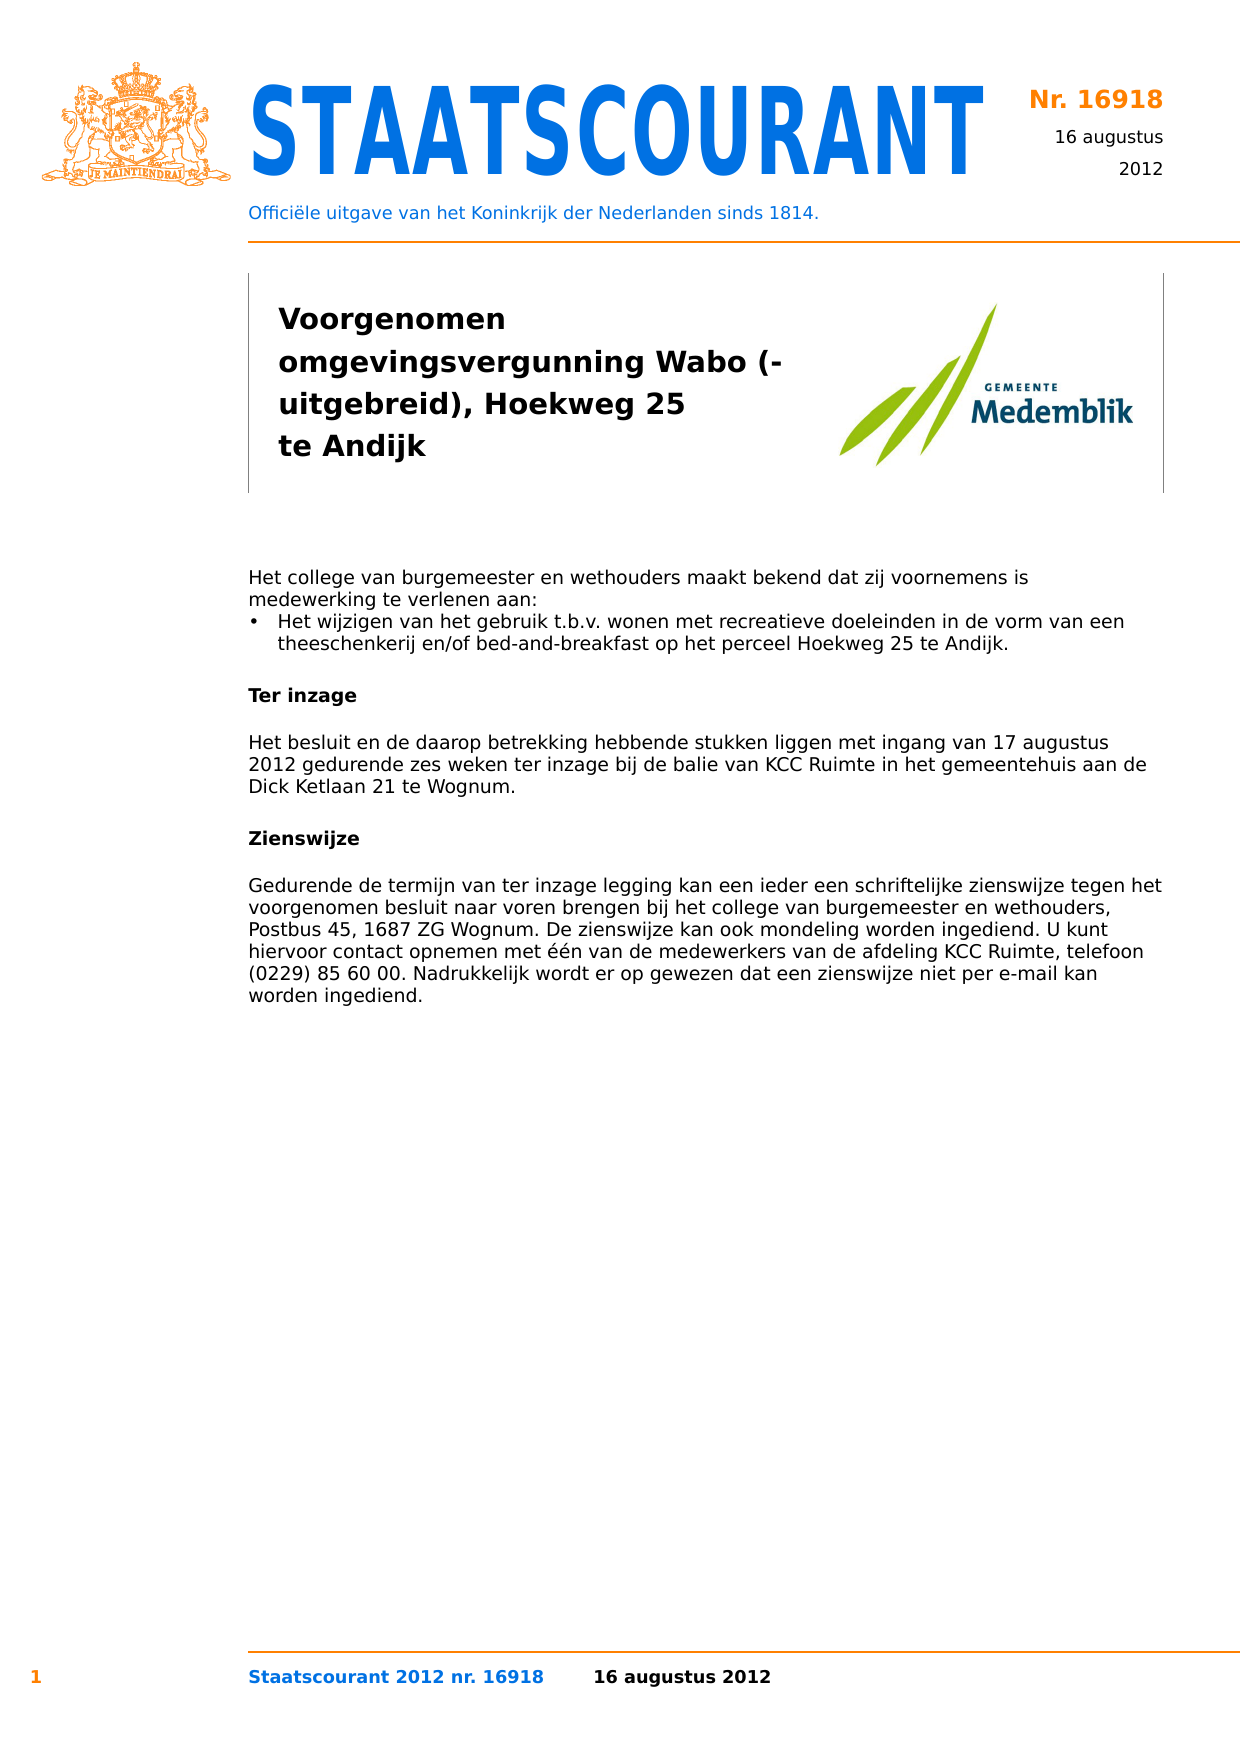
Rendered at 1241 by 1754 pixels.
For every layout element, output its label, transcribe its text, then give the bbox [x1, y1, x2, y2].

text Gedurende de termijn van ter inzage legging kan een ieder een schriftelijke zienswijze tegen het voorgenomen besluit naar voren brengen bij het college van burgemeester en wethouders, Postbus 45, 1687 ZG Wognum. De zienswijze kan ook mondeling worden ingediend. U kunt hiervoor contact opnemen met één van de medewerkers van de afdeling KCC Ruimte, telefoon (0229) 85 60 00. Nadrukkelijk wordt er op gewezen dat een zienswijze niet per e-mail kan worden ingediend. [248, 875, 1163, 1007]
table_cell 16 augustus [998, 121, 1240, 153]
picture [838, 302, 1134, 468]
subtitle Zienswijze [248, 828, 1163, 850]
table_cell 2012 [998, 153, 1240, 203]
table_header [25, 62, 248, 241]
picture [41, 62, 231, 186]
text Het college van burgemeester en wethouders maakt bekend dat zij voornemens is medewerking te verlenen aan: [248, 567, 1163, 611]
text • Het wijzigen van het gebruik t.b.v. wonen met recreatieve doeleinden in de vorm van een theeschenkerij en/of bed-and-breakfast op het perceel Hoekweg 25 te Andijk. [248, 611, 1163, 655]
text Het besluit en de daarop betrekking hebbende stukken liggen met ingang van 17 augustus 2012 gedurende zes weken ter inzage bij de balie van KCC Ruimte in het gemeentehuis aan de Dick Ketlaan 21 te Wognum. [248, 732, 1163, 798]
table_header Nr. 16918 [998, 62, 1240, 121]
table_cell Officiële uitgave van het Koninkrijk der Nederlanden sinds 1814. [248, 203, 1240, 241]
subtitle Voorgenomen omgevingsvergunning Wabo (-uitgebreid), Hoekweg 25 te Andijk [249, 273, 1163, 493]
subtitle Ter inzage [248, 685, 1163, 707]
table_header STAATSCOURANT [248, 62, 998, 203]
